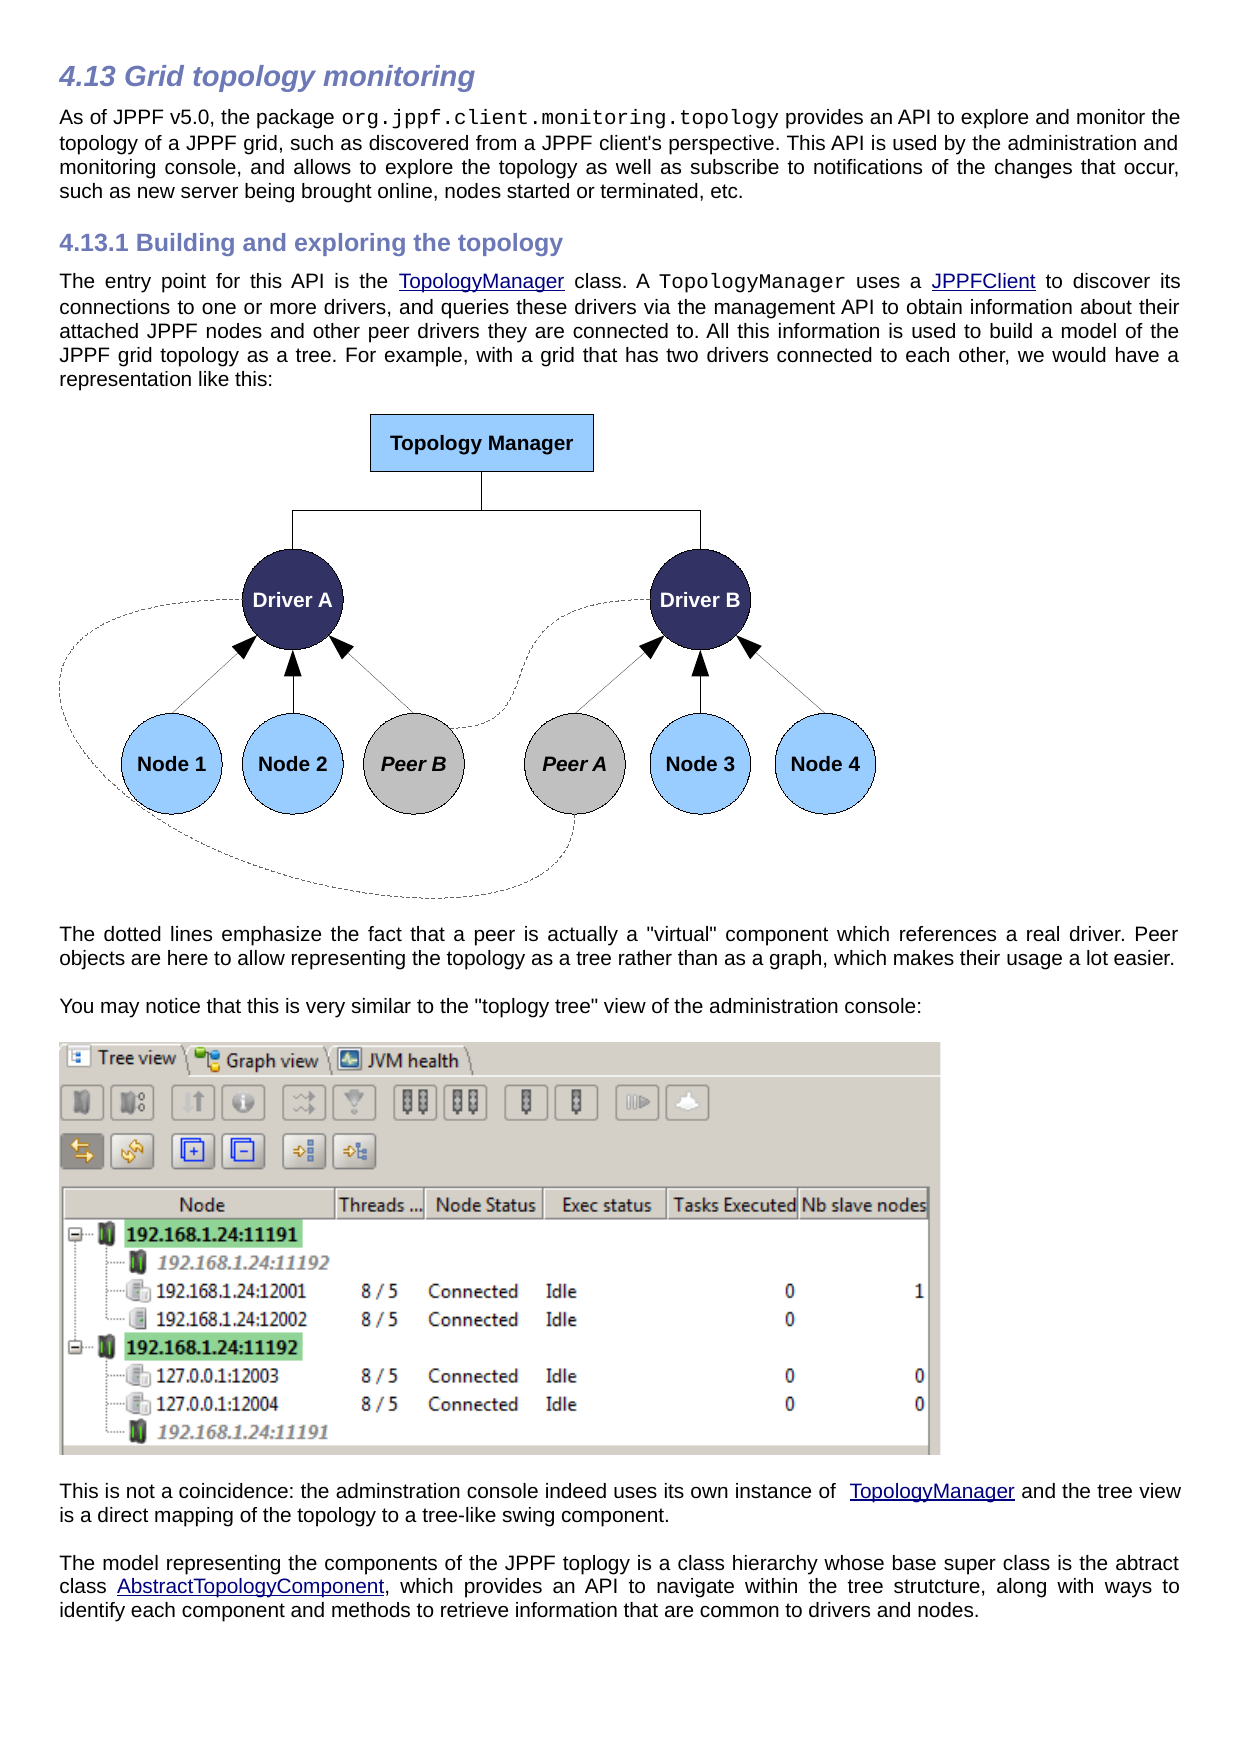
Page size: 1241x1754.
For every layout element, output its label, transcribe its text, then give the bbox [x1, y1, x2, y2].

text The dotted lines emphasize the fact that a peer is actually a "virtual" component which references a real driver. Peer objects are here to allow representing the topology as a tree rather than as a graph, which makes their usage a lot easier. [59, 922, 1181, 970]
text The entry point for this API is the TopologyManager class. A TopologyManager uses a JPPFClient to discover its connections to one or more drivers, and queries these drivers via the management API to obtain information about their attached JPPF nodes and other peer drivers they are connected to. All this information is used to build a model of the JPPF grid topology as a tree. For example, with a grid that has two drivers connected to each other, we would have a representation like this: [59, 269, 1181, 391]
text You may notice that this is very similar to the "toplogy tree" view of the administration console: [59, 994, 1181, 1018]
picture [59, 1042, 941, 1455]
text As of JPPF v5.0, the package org.jppf.client.monitoring.topology provides an API to explore and monitor the topology of a JPPF grid, such as discovered from a JPPF client's perspective. This API is used by the administration and monitoring console, and allows to explore the topology as well as subscribe to notifications of the changes that occur, such as new server being brought online, nodes started or terminated, etc. [59, 105, 1181, 203]
subtitle Grid topology monitoring [59, 59, 1181, 93]
subtitle Building and exploring the topology [59, 228, 1181, 257]
text The model representing the components of the JPPF toplogy is a class hierarchy whose base super class is the abtract class AbstractTopologyComponent, which provides an API to navigate within the tree strutcture, along with ways to identify each component and methods to retrieve information that are common to drivers and nodes. [59, 1550, 1181, 1622]
text This is not a coincidence: the adminstration console indeed uses its own instance of TopologyManager and the tree view is a direct mapping of the topology to a tree-like swing component. [59, 1478, 1181, 1526]
